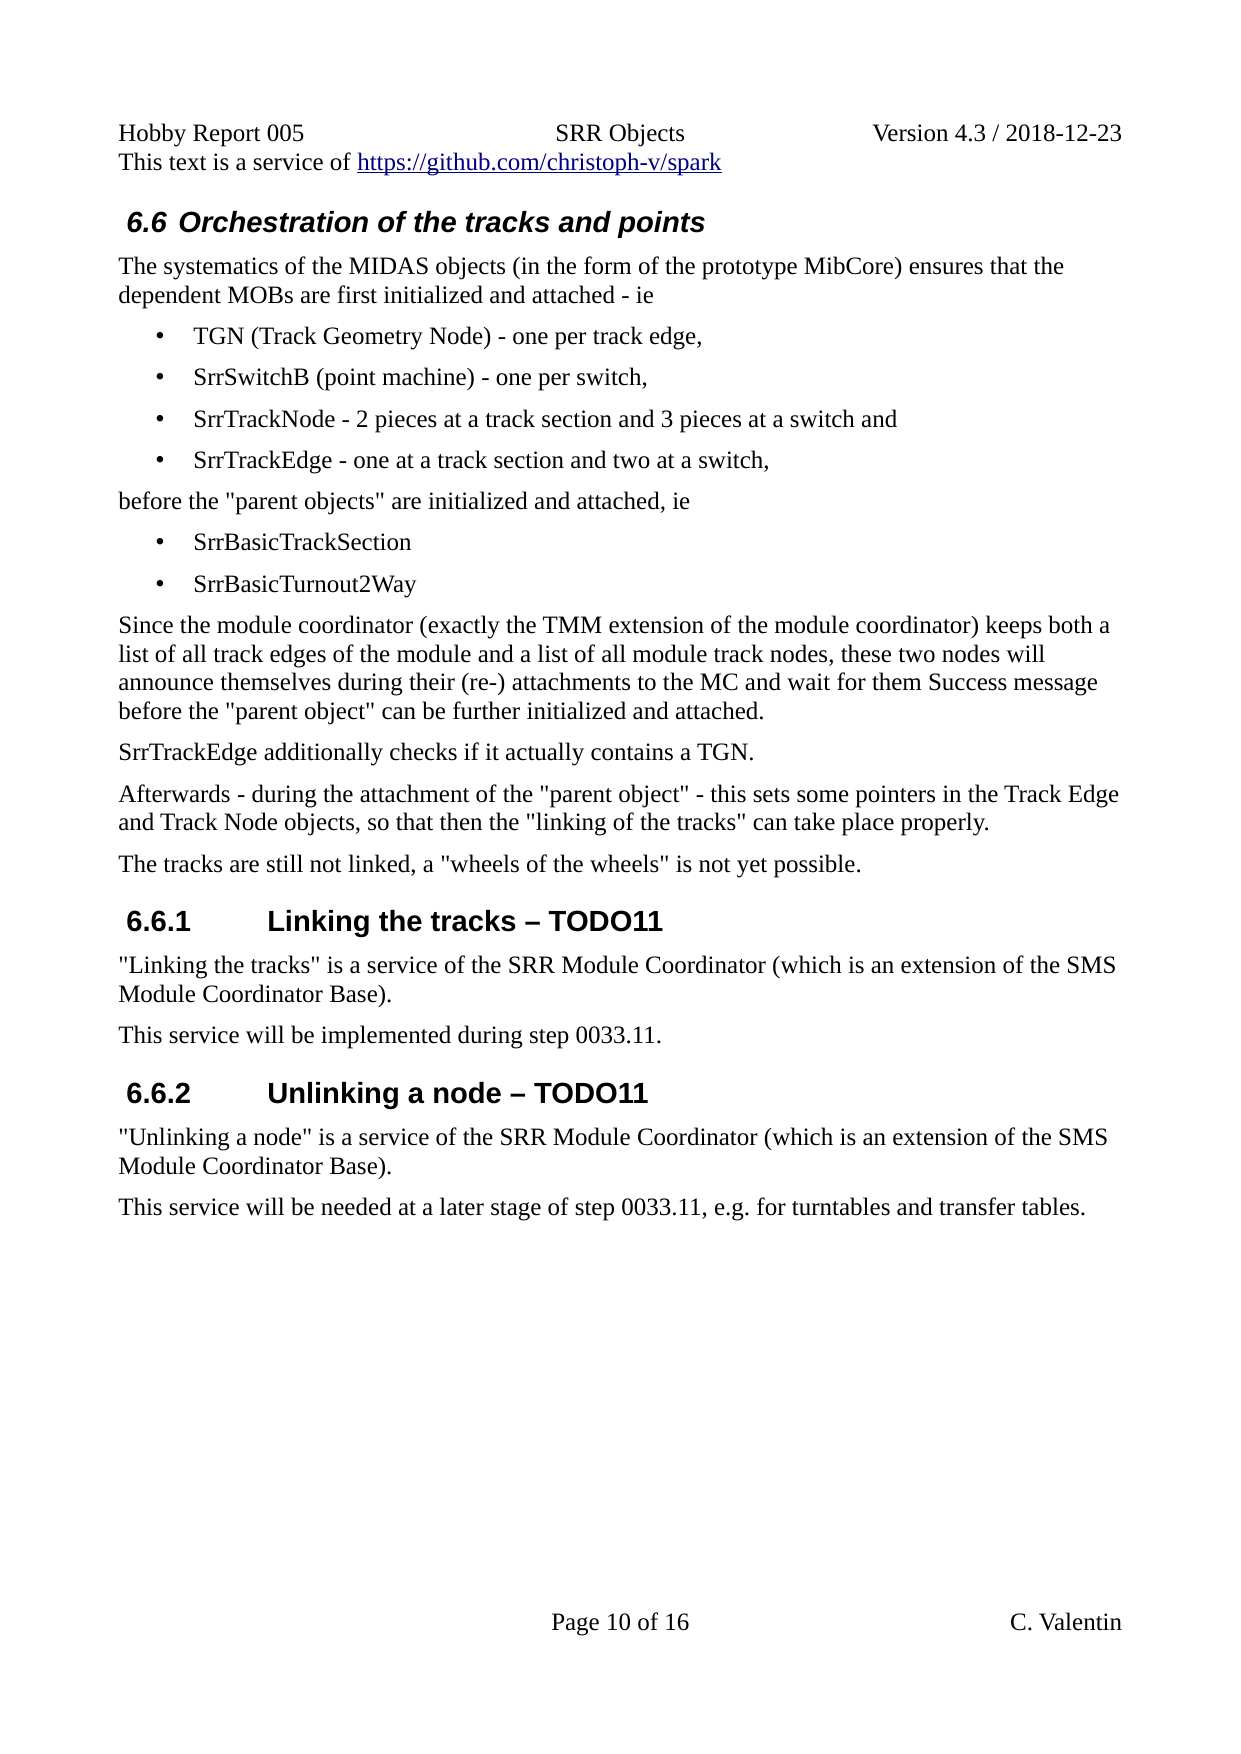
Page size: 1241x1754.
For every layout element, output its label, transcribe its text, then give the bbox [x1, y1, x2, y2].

text The tracks are still not linked, a "wheels of the wheels" is not yet possible. [118, 849, 1122, 877]
list SrrTrackNode - 2 pieces at a track section and 3 pieces at a switch and [156, 404, 1122, 432]
subtitle Linking the tracks – TODO11 [118, 904, 1122, 938]
list SrrBasicTrackSection [156, 527, 1122, 556]
text Afterwards - during the attachment of the "parent object" - this sets some pointers in the Track Edge and Track Node objects, so that then the "linking of the tracks" can take place properly. [118, 779, 1122, 836]
text The systematics of the MIDAS objects (in the form of the prototype MibCore) ensures that the dependent MOBs are first initialized and attached - ie [118, 251, 1122, 309]
text before the "parent objects" are initialized and attached, ie [118, 486, 1122, 515]
text This service will be needed at a later stage of step 0033.11, e.g. for turntables and transfer tables. [118, 1192, 1122, 1221]
text This service will be implemented during step 0033.11. [118, 1021, 1122, 1049]
subtitle Unlinking a node – TODO11 [118, 1076, 1122, 1110]
subtitle Orchestration of the tracks and points [118, 205, 1122, 239]
list TGN (Track Geometry Node) - one per track edge, [156, 321, 1122, 350]
text "Linking the tracks" is a service of the SRR Module Coordinator (which is an extension of the SMS Module Coordinator Base). [118, 951, 1122, 1008]
text SrrTrackEdge additionally checks if it actually contains a TGN. [118, 737, 1122, 766]
list SrrSwitchB (point machine) - one per switch, [156, 362, 1122, 391]
list SrrBasicTurnout2Way [156, 569, 1122, 597]
list SrrTrackEdge - one at a track section and two at a switch, [156, 445, 1122, 474]
text Since the module coordinator (exactly the TMM extension of the module coordinator) keeps both a list of all track edges of the module and a list of all module track nodes, these two nodes will announce themselves during their (re-) attachments to the MC and wait for them Success message before the "parent object" can be further initialized and attached. [118, 610, 1122, 725]
text "Unlinking a node" is a service of the SRR Module Coordinator (which is an extension of the SMS Module Coordinator Base). [118, 1122, 1122, 1180]
